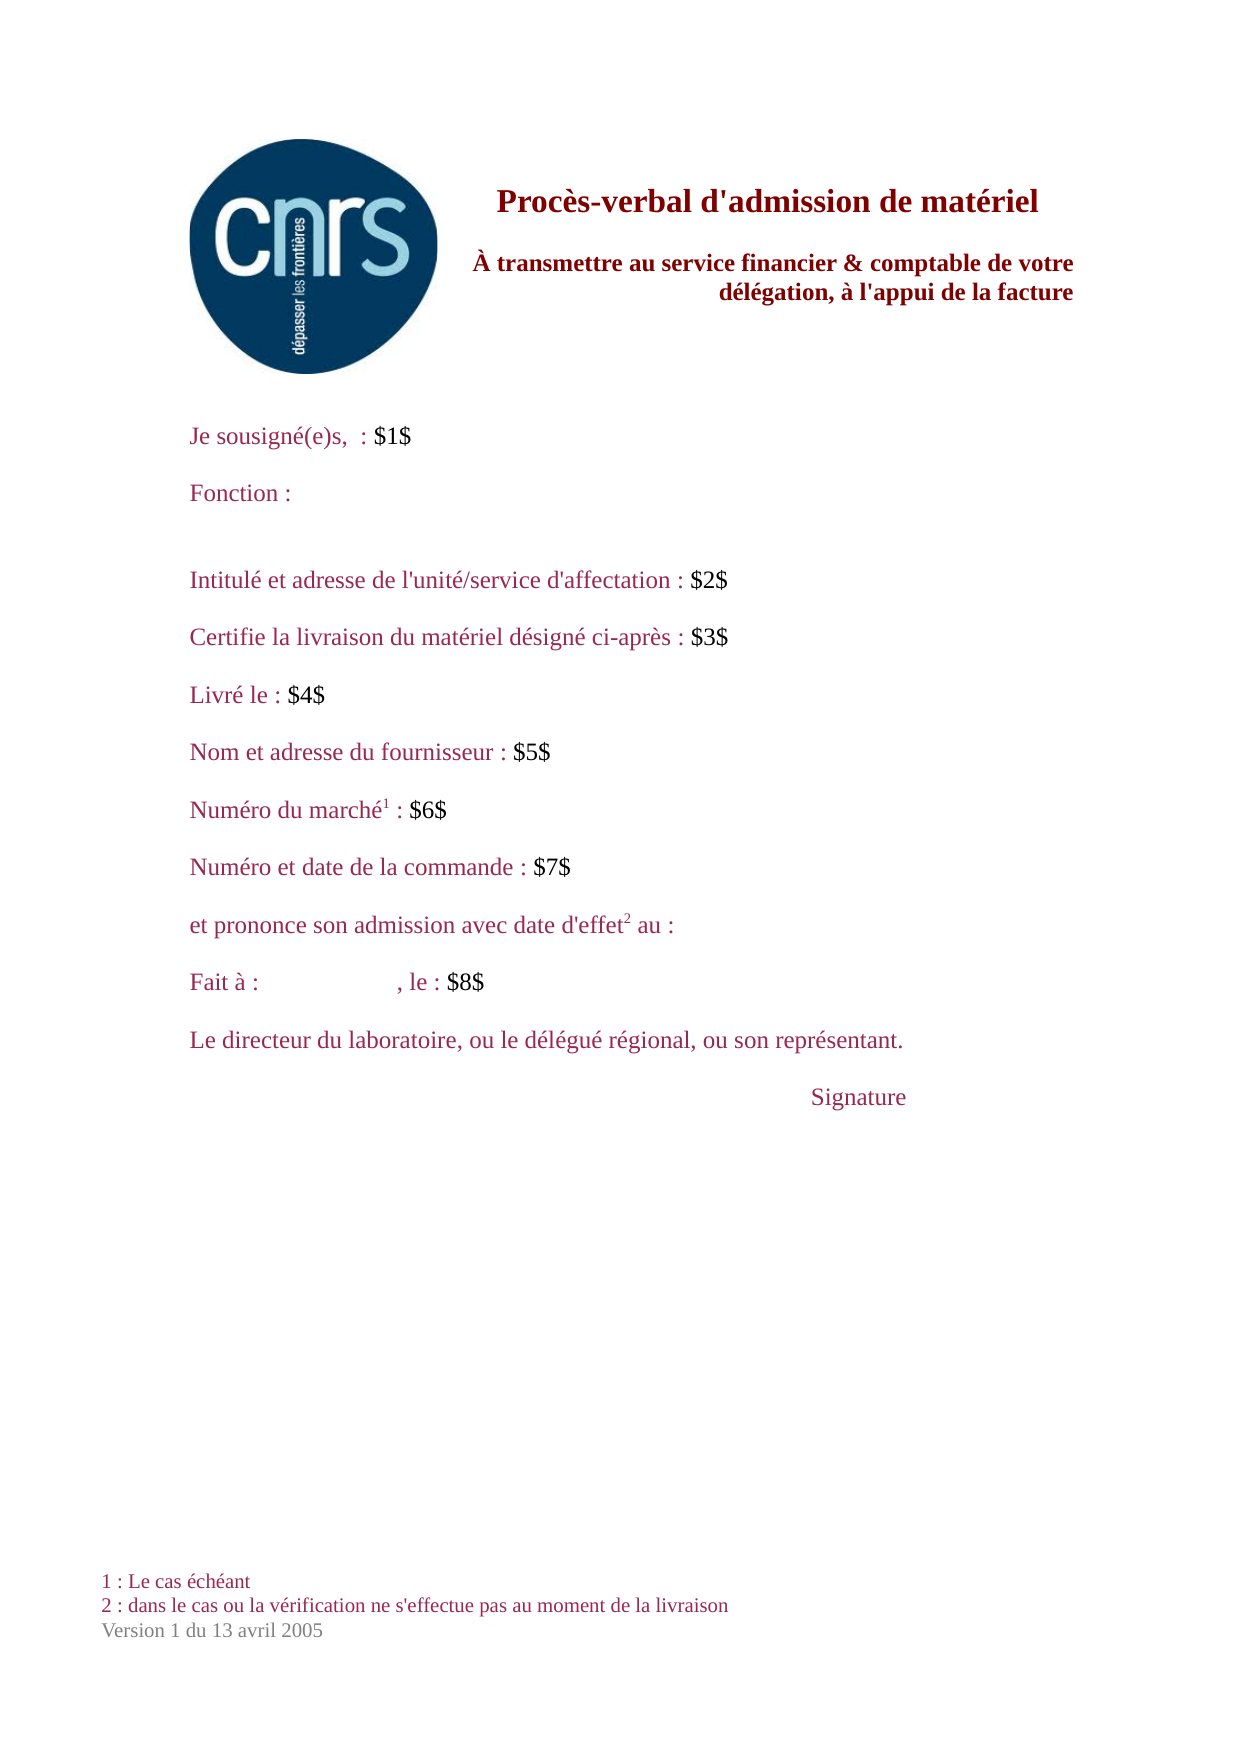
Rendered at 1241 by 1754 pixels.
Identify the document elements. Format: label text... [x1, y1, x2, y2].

text [101, 248, 189, 306]
text Fonction : [101, 478, 1125, 507]
text À transmettre au service financier & comptable de votre délégation, à l'appui de la facture [438, 248, 1073, 306]
text Certifie la livraison du matériel désigné ci-après : $3$ [101, 622, 1125, 651]
text Numéro du marché1 : $6$ [101, 795, 1125, 823]
text Signature [101, 1082, 906, 1111]
text Je sousigné(e)s, : $1$ [101, 421, 1125, 450]
text Livré le : $4$ [101, 680, 1125, 708]
text Intitulé et adresse de l'unité/service d'affectation : $2$ [101, 565, 1125, 593]
text et prononce son admission avec date d'effet2 au : [101, 910, 1125, 938]
picture [189, 139, 438, 374]
text Nom et adresse du fournisseur : $5$ [101, 737, 1125, 766]
text Numéro et date de la commande : $7$ [101, 852, 1125, 881]
text Fait à : , le : $8$ [101, 967, 1125, 996]
text Le directeur du laboratoire, ou le délégué régional, ou son représentant. [101, 1025, 1125, 1053]
text Procès-verbal d'admission de matériel [438, 181, 1073, 220]
text [101, 181, 189, 220]
